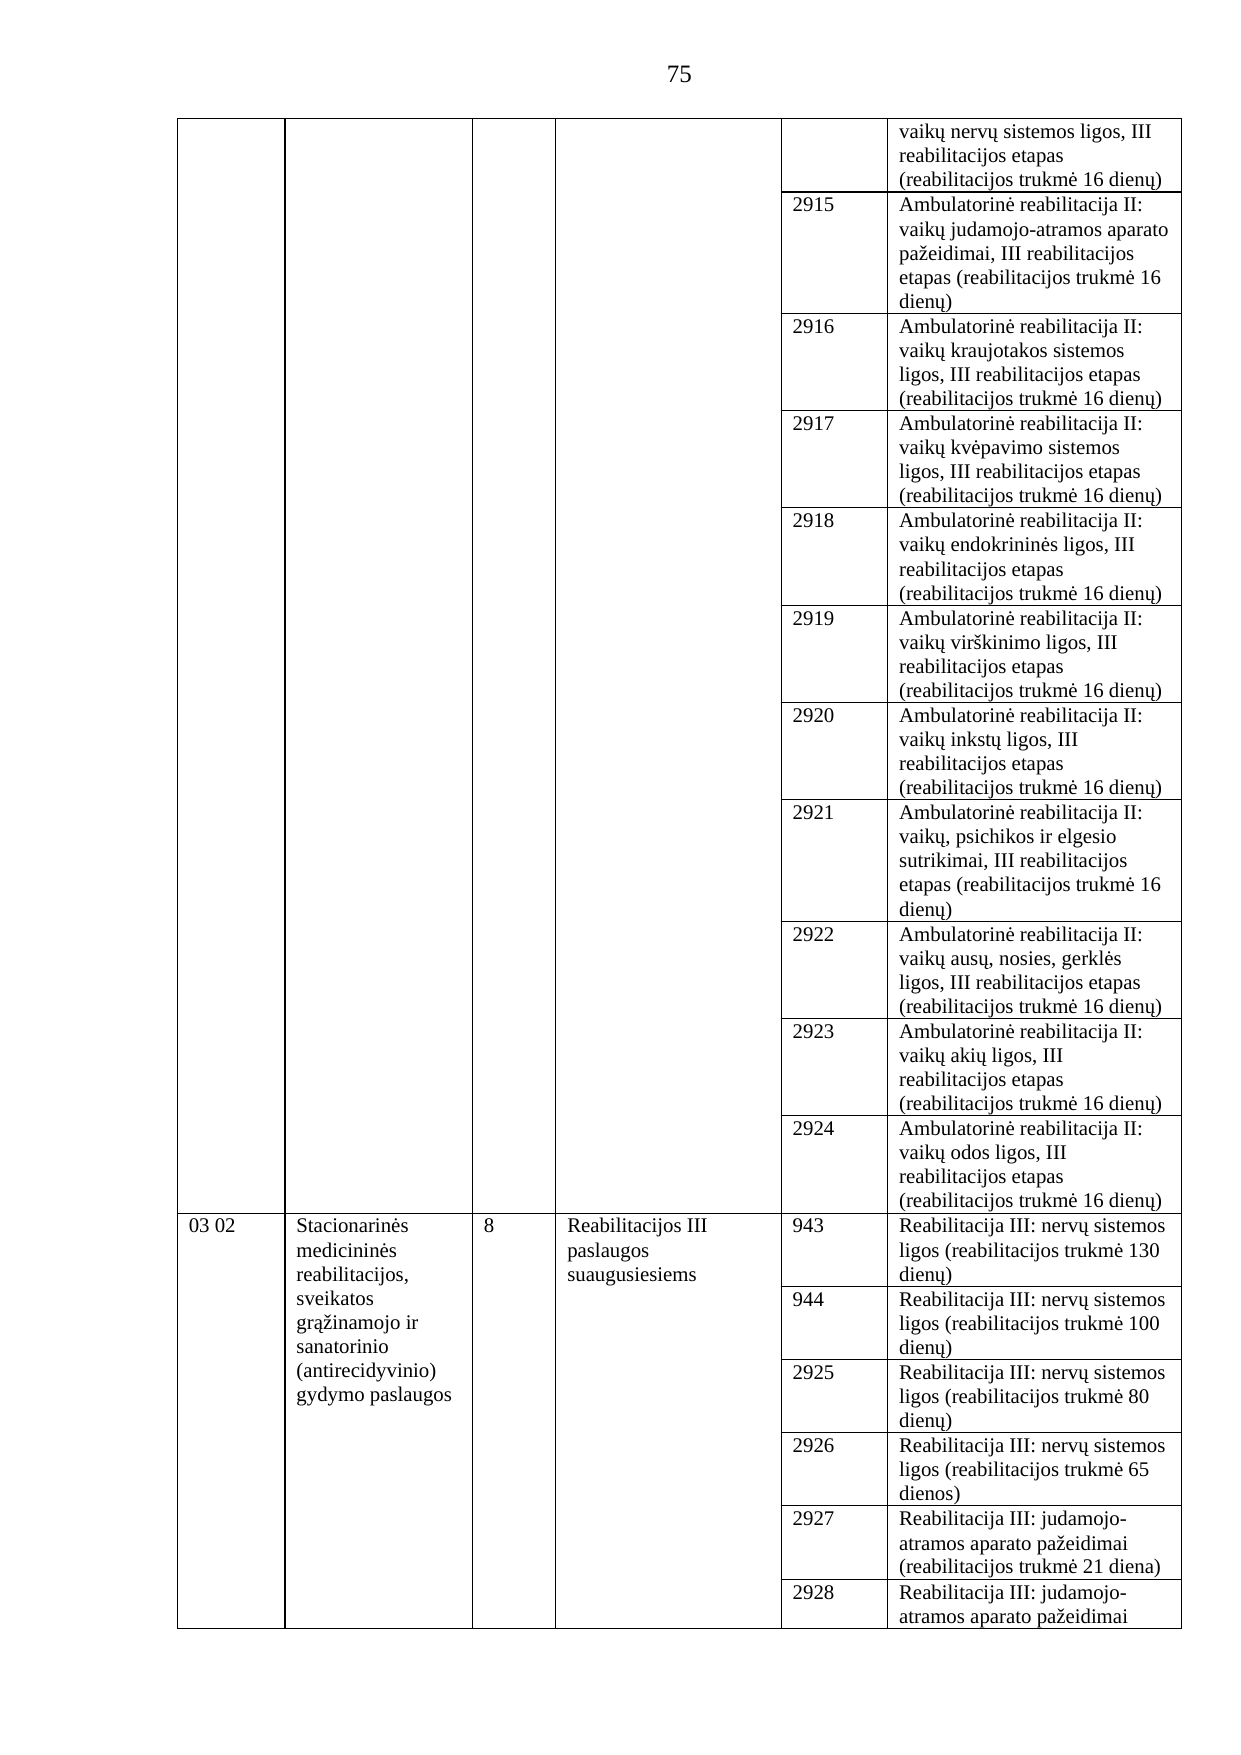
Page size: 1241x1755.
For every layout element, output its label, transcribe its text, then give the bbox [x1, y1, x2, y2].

table_cell Ambulatorinė reabilitacija II: vaikų inkstų ligos, III reabilitacijos etapas (reabilitacijos trukmė 16 dienų) [888, 703, 1181, 799]
table_cell Ambulatorinė reabilitacija II: vaikų kvėpavimo sistemos ligos, III reabilitacijos etapas (reabilitacijos trukmė 16 dienų) [888, 411, 1181, 507]
table_cell 2918 [782, 508, 887, 604]
table_cell Ambulatorinė reabilitacija II: vaikų endokrininės ligos, III reabilitacijos etapas (reabilitacijos trukmė 16 dienų) [888, 508, 1181, 604]
table_cell Reabilitacija III: nervų sistemos ligos (reabilitacijos trukmė 65 dienos) [888, 1433, 1181, 1505]
table_cell 944 [782, 1287, 887, 1359]
table_cell Reabilitacija III: nervų sistemos ligos (reabilitacijos trukmė 100 dienų) [888, 1287, 1181, 1359]
table_cell Reabilitacija III: nervų sistemos ligos (reabilitacijos trukmė 130 dienų) [888, 1214, 1181, 1286]
table_cell Ambulatorinė reabilitacija II: vaikų akių ligos, III reabilitacijos etapas (reabilitacijos trukmė 16 dienų) [888, 1019, 1181, 1115]
table_cell [286, 119, 472, 1212]
table_cell [178, 119, 284, 1212]
table_cell [782, 119, 887, 191]
table_cell Ambulatorinė reabilitacija II: vaikų, psichikos ir elgesio sutrikimai, III reabilitacijos etapas (reabilitacijos trukmė 16 dienų) [888, 800, 1181, 921]
table_cell 943 [782, 1214, 887, 1286]
table_cell 2926 [782, 1433, 887, 1505]
table_cell 2927 [782, 1506, 887, 1578]
table_cell 2920 [782, 703, 887, 799]
table_cell 2917 [782, 411, 887, 507]
table_cell Ambulatorinė reabilitacija II: vaikų kraujotakos sistemos ligos, III reabilitacijos etapas (reabilitacijos trukmė 16 dienų) [888, 314, 1181, 410]
table_cell Ambulatorinė reabilitacija II: vaikų ausų, nosies, gerklės ligos, III reabilitacijos etapas (reabilitacijos trukmė 16 dienų) [888, 922, 1181, 1018]
table_cell 2928 [782, 1580, 887, 1628]
table_cell 2925 [782, 1360, 887, 1432]
table_cell 2915 [782, 193, 887, 313]
table_cell 2916 [782, 314, 887, 410]
table_cell 2919 [782, 606, 887, 702]
table_cell 2924 [782, 1116, 887, 1212]
table_cell Reabilitacija III: nervų sistemos ligos (reabilitacijos trukmė 80 dienų) [888, 1360, 1181, 1432]
table_cell vaikų nervų sistemos ligos, III reabilitacijos etapas (reabilitacijos trukmė 16 dienų) [888, 119, 1181, 191]
table_cell Ambulatorinė reabilitacija II: vaikų virškinimo ligos, III reabilitacijos etapas (reabilitacijos trukmė 16 dienų) [888, 606, 1181, 702]
table_cell [556, 119, 781, 1212]
table_cell 2922 [782, 922, 887, 1018]
table_cell 2921 [782, 800, 887, 921]
table_cell Ambulatorinė reabilitacija II: vaikų judamojo-atramos aparato pažeidimai, III reabilitacijos etapas (reabilitacijos trukmė 16 dienų) [888, 193, 1181, 313]
table_cell Reabilitacija III: judamojo-atramos aparato pažeidimai [888, 1580, 1181, 1628]
table_cell Reabilitacijos III paslaugos suaugusiesiems [556, 1214, 781, 1628]
table_cell [473, 119, 555, 1212]
table_cell 2923 [782, 1019, 887, 1115]
table_cell Reabilitacija III: judamojo-atramos aparato pažeidimai (reabilitacijos trukmė 21 diena) [888, 1506, 1181, 1578]
table_cell 8 [473, 1214, 555, 1628]
table_cell 03 02 [178, 1214, 284, 1628]
table_cell Ambulatorinė reabilitacija II: vaikų odos ligos, III reabilitacijos etapas (reabilitacijos trukmė 16 dienų) [888, 1116, 1181, 1212]
table_cell Stacionarinės medicininės reabilitacijos, sveikatos grąžinamojo ir sanatorinio (antirecidyvinio) gydymo paslaugos [286, 1214, 472, 1628]
